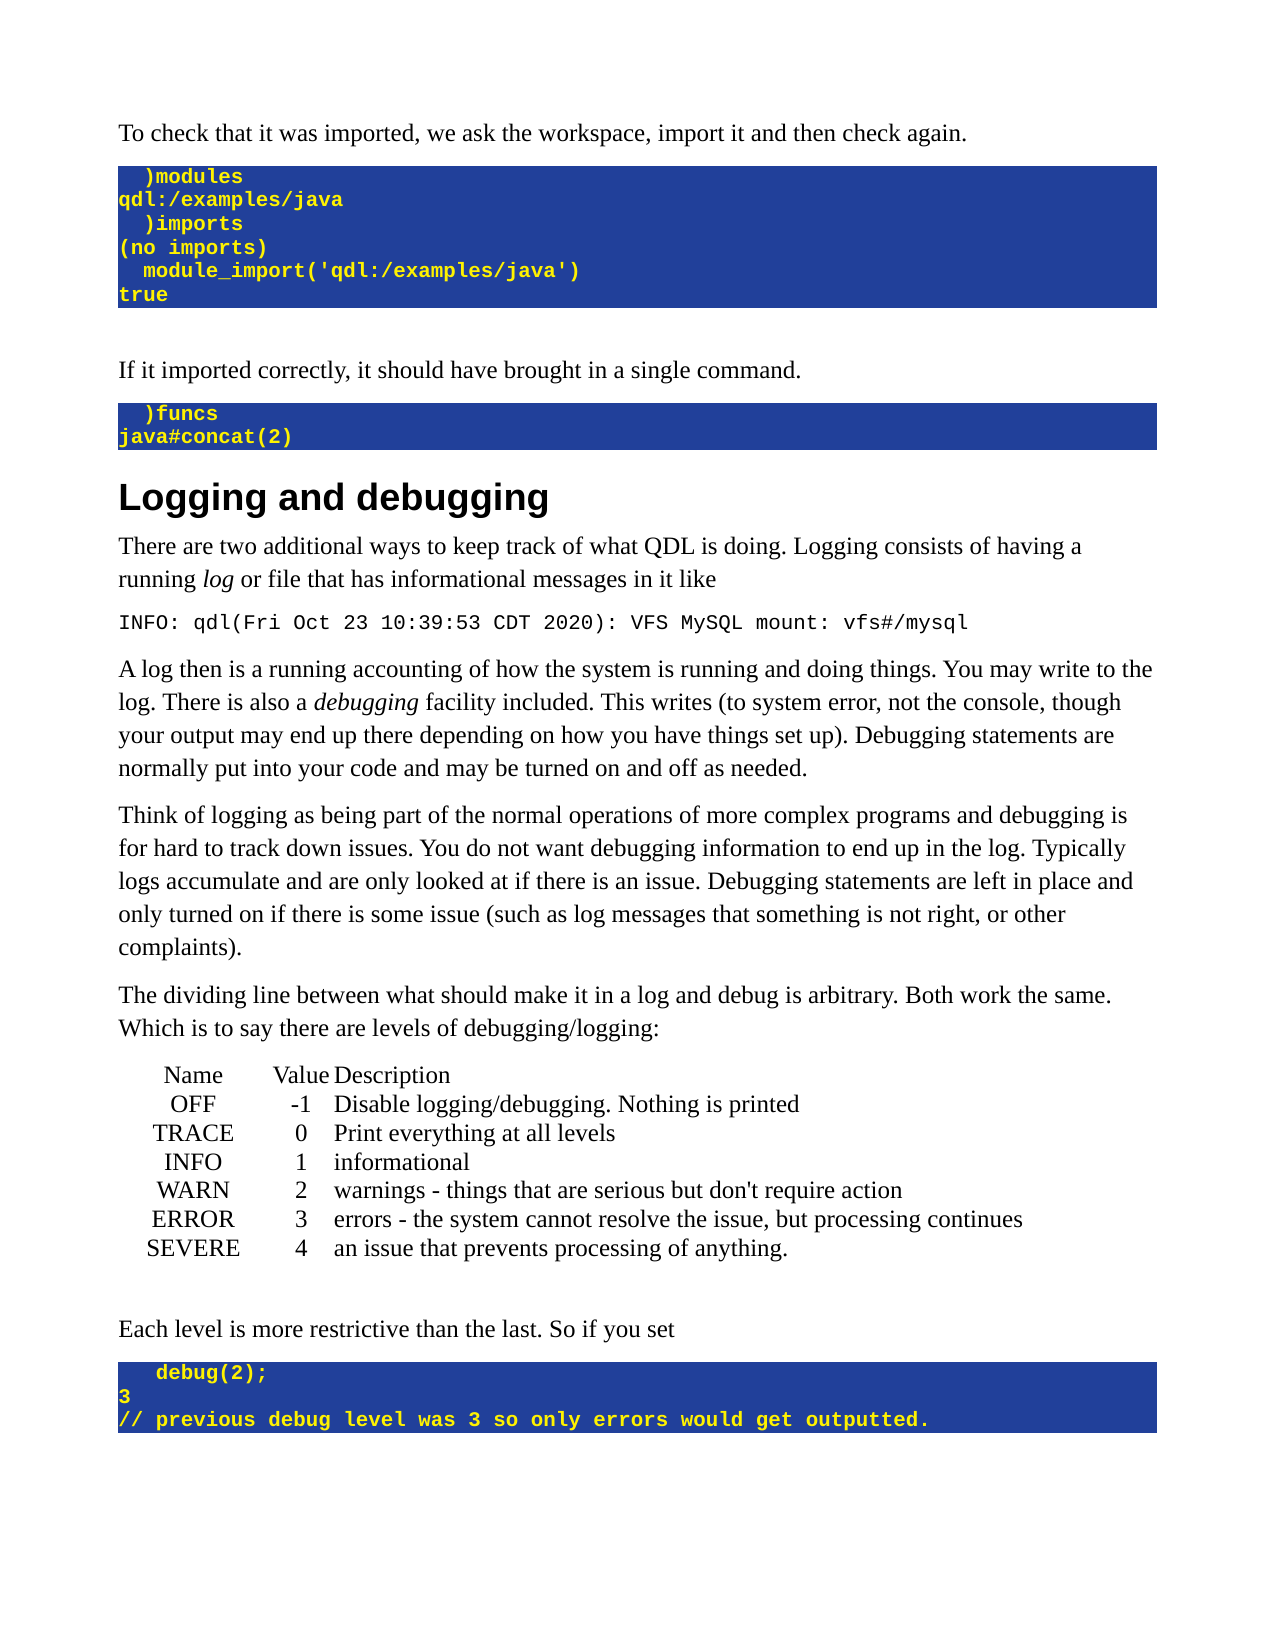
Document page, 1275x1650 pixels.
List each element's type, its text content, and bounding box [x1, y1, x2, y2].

table_cell warnings - things that are serious but don't require action [334, 1176, 1157, 1204]
table_cell 4 [268, 1233, 334, 1267]
text 3 [118, 1386, 1157, 1409]
table_cell Print everything at all levels [334, 1118, 1157, 1147]
text A log then is a running accounting of how the system is running and doing things. You may write to the log. There is also a debugging facility included. This writes (to system error, not the console, though your output may end up there depending on how you have things set up). Debugging statements are normally put into your code and may be turned on and off as needed. [118, 654, 1157, 781]
text // previous debug level was 3 so only errors would get outputted. [118, 1409, 1157, 1433]
table_header Value [268, 1061, 334, 1089]
text java#concat(2) [118, 426, 1157, 450]
text )funcs [118, 403, 1157, 426]
text If it imported correctly, it should have brought in a single command. [118, 355, 1157, 384]
table_cell errors - the system cannot resolve the issue, but processing continues [334, 1204, 1157, 1233]
text )imports [118, 213, 1157, 237]
table_cell SEVERE [118, 1233, 268, 1267]
text module_import('qdl:/examples/java') [118, 260, 1157, 284]
table_cell TRACE [118, 1118, 268, 1147]
text INFO: qdl(Fri Oct 23 10:39:53 CDT 2020): VFS MySQL mount: vfs#/mysql [118, 612, 1157, 636]
text The dividing line between what should make it in a log and debug is arbitrary. Both work the same. Which is to say there are levels of debugging/logging: [118, 980, 1157, 1042]
text )modules [118, 166, 1157, 189]
text (no imports) [118, 237, 1157, 260]
text There are two additional ways to keep track of what QDL is doing. Logging consists of having a running log or file that has informational messages in it like [118, 531, 1157, 593]
subtitle Logging and debugging [118, 475, 1157, 519]
table_header Description [334, 1061, 1157, 1089]
text Each level is more restrictive than the last. So if you set [118, 1314, 1157, 1343]
text Think of logging as being part of the normal operations of more complex programs and debugging is for hard to track down issues. You do not want debugging information to end up in the log. Typically logs accumulate and are only looked at if there is an issue. Debugging statements are left in place and only turned on if there is some issue (such as log messages that something is not right, or other complaints). [118, 800, 1157, 961]
table_cell ERROR [118, 1204, 268, 1233]
table_cell 2 [268, 1176, 334, 1204]
text debug(2); [118, 1362, 1157, 1386]
table_cell an issue that prevents processing of anything. [334, 1233, 1157, 1267]
table_header Name [118, 1061, 268, 1089]
table_cell INFO [118, 1147, 268, 1176]
table_cell Disable logging/debugging. Nothing is printed [334, 1089, 1157, 1118]
text qdl:/examples/java [118, 189, 1157, 213]
table_cell 1 [268, 1147, 334, 1176]
table_cell WARN [118, 1176, 268, 1204]
text To check that it was imported, we ask the workspace, import it and then check again. [118, 118, 1157, 147]
table_cell -1 [268, 1089, 334, 1118]
table_cell informational [334, 1147, 1157, 1176]
table_cell 0 [268, 1118, 334, 1147]
table_cell 3 [268, 1204, 334, 1233]
table_cell OFF [118, 1089, 268, 1118]
text true [118, 284, 1157, 308]
